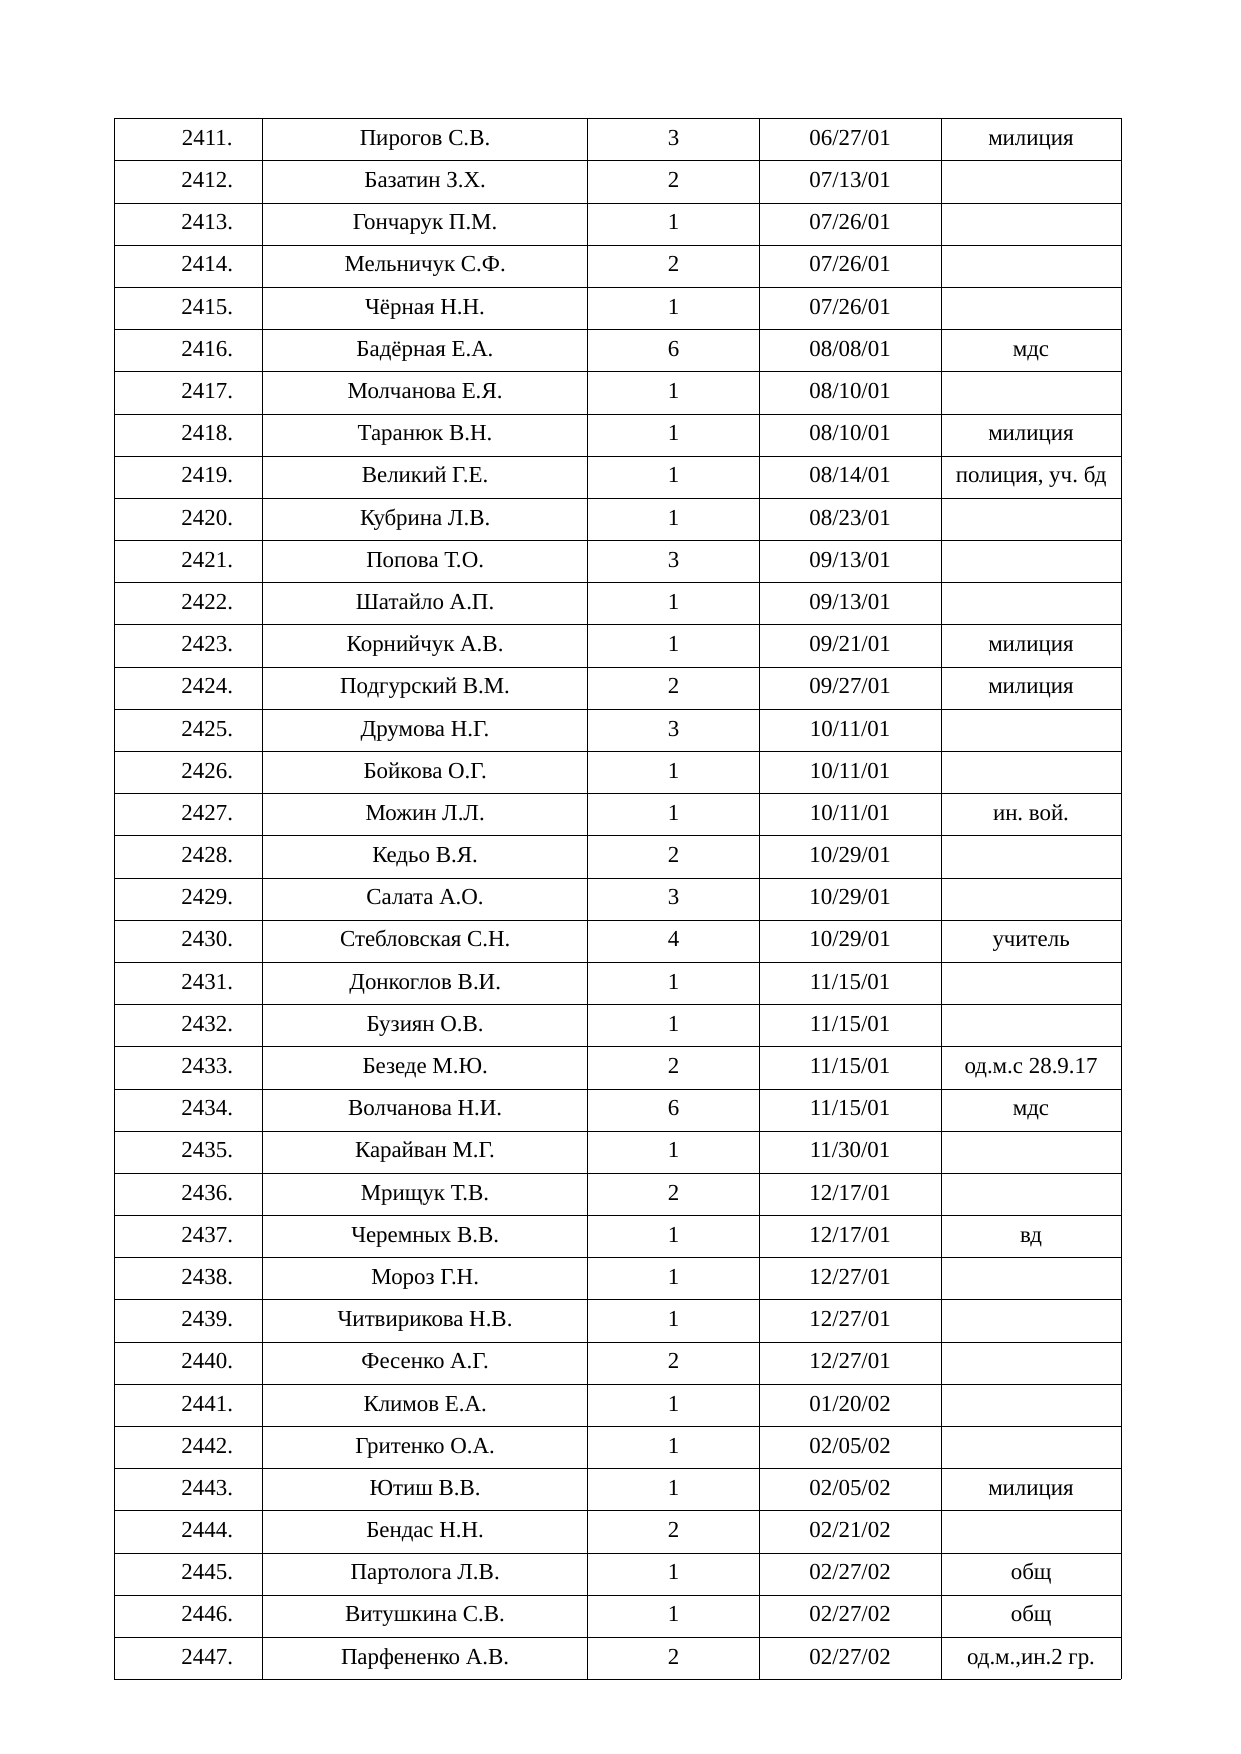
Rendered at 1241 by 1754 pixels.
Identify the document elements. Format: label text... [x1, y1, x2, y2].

table_cell [942, 1385, 1121, 1426]
table_cell 1 [588, 1427, 759, 1468]
table_cell Попова Т.О. [263, 541, 587, 582]
table_cell [942, 752, 1121, 793]
table_cell [942, 1427, 1121, 1468]
table_cell [115, 921, 262, 962]
table_cell 27.12.01 [760, 1343, 941, 1384]
table_cell [942, 1343, 1121, 1384]
table_cell [115, 1258, 262, 1299]
table_cell [942, 963, 1121, 1004]
table_cell 1 [588, 415, 759, 456]
table_cell ин. вой. [942, 794, 1121, 835]
table_cell 10.08.01 [760, 415, 941, 456]
table_cell 6 [588, 1090, 759, 1131]
table_cell 29.10.01 [760, 921, 941, 962]
table_cell [115, 1300, 262, 1342]
table_cell [115, 1554, 262, 1595]
table_cell [942, 1300, 1121, 1342]
table_cell 13.09.01 [760, 541, 941, 582]
table_cell 14.08.01 [760, 457, 941, 498]
table_cell 1 [588, 204, 759, 245]
table_cell [115, 668, 262, 709]
table_cell 26.07.01 [760, 204, 941, 245]
table_cell 1 [588, 963, 759, 1004]
table_cell [115, 499, 262, 540]
table_cell 1 [588, 1258, 759, 1299]
table_cell милиция [942, 119, 1121, 160]
table_cell 21.09.01 [760, 625, 941, 667]
table_cell Кубрина Л.В. [263, 499, 587, 540]
table_cell 1 [588, 1596, 759, 1637]
table_cell 1 [588, 625, 759, 667]
table_cell [115, 161, 262, 202]
table_cell [942, 161, 1121, 202]
table_cell Пирогов С.В. [263, 119, 587, 160]
table_cell [115, 415, 262, 456]
table_cell [115, 1216, 262, 1257]
table_cell 1 [588, 583, 759, 624]
table_cell 2 [588, 1174, 759, 1215]
table_cell 3 [588, 879, 759, 920]
table_cell 3 [588, 541, 759, 582]
table_cell [942, 710, 1121, 751]
table_cell 2 [588, 161, 759, 202]
table_cell Ютиш В.В. [263, 1469, 587, 1510]
table_cell Бойкова О.Г. [263, 752, 587, 793]
table_cell учитель [942, 921, 1121, 962]
table_cell 3 [588, 119, 759, 160]
table_cell 1 [588, 457, 759, 498]
table_cell 21.02.02 [760, 1511, 941, 1552]
table_cell [942, 246, 1121, 287]
table_cell 20.01.02 [760, 1385, 941, 1426]
table_cell Бадёрная Е.А. [263, 330, 587, 371]
table_cell [115, 288, 262, 329]
table_cell 1 [588, 1005, 759, 1046]
table_cell 2 [588, 1047, 759, 1088]
table_cell 1 [588, 288, 759, 329]
table_cell 27.12.01 [760, 1258, 941, 1299]
table_cell Мрищук Т.В. [263, 1174, 587, 1215]
table_cell 10.08.01 [760, 372, 941, 413]
table_cell 1 [588, 1469, 759, 1510]
table_cell 17.12.01 [760, 1174, 941, 1215]
table_cell [115, 1132, 262, 1173]
table_cell [115, 1469, 262, 1510]
table_cell Черемных В.В. [263, 1216, 587, 1257]
table_cell 2 [588, 1511, 759, 1552]
table_cell Салата А.О. [263, 879, 587, 920]
table_cell [115, 330, 262, 371]
table_cell Бузиян О.В. [263, 1005, 587, 1046]
table_cell 2 [588, 246, 759, 287]
table_cell 26.07.01 [760, 288, 941, 329]
table_cell вд [942, 1216, 1121, 1257]
table_cell 23.08.01 [760, 499, 941, 540]
table_cell [115, 1511, 262, 1552]
table_cell [115, 879, 262, 920]
table_cell Корнийчук А.В. [263, 625, 587, 667]
table_cell Базатин З.Х. [263, 161, 587, 202]
table_cell 27.02.02 [760, 1554, 941, 1595]
table_cell Друмова Н.Г. [263, 710, 587, 751]
table_cell [942, 1005, 1121, 1046]
table_cell Карайван М.Г. [263, 1132, 587, 1173]
table_cell Шатайло А.П. [263, 583, 587, 624]
table_cell [942, 583, 1121, 624]
table_cell [115, 1596, 262, 1637]
table_cell [115, 1638, 262, 1679]
table_cell [942, 499, 1121, 540]
table_cell 15.11.01 [760, 1005, 941, 1046]
table_cell 2 [588, 836, 759, 877]
table_cell Климов Е.А. [263, 1385, 587, 1426]
table_cell 1 [588, 1216, 759, 1257]
table_cell Фесенко А.Г. [263, 1343, 587, 1384]
table_cell [115, 1427, 262, 1468]
table_cell Стебловская С.Н. [263, 921, 587, 962]
table_cell милиция [942, 415, 1121, 456]
table_cell Можин Л.Л. [263, 794, 587, 835]
table_cell полиция, уч. бд [942, 457, 1121, 498]
table_cell [942, 879, 1121, 920]
table_cell 1 [588, 499, 759, 540]
table_cell Витушкина С.В. [263, 1596, 587, 1637]
table_cell общ [942, 1596, 1121, 1637]
table_cell 1 [588, 372, 759, 413]
table_cell [115, 457, 262, 498]
table_cell 11.10.01 [760, 752, 941, 793]
table_cell [942, 372, 1121, 413]
table_cell Великий Г.Е. [263, 457, 587, 498]
table_cell Таранюк В.Н. [263, 415, 587, 456]
table_cell 11.10.01 [760, 794, 941, 835]
table_cell 3 [588, 710, 759, 751]
table_cell 13.09.01 [760, 583, 941, 624]
table_cell 30.11.01 [760, 1132, 941, 1173]
table_cell [115, 119, 262, 160]
table_cell 2 [588, 1638, 759, 1679]
table_cell 15.11.01 [760, 1090, 941, 1131]
table_cell 27.06.01 [760, 119, 941, 160]
table_cell 1 [588, 1554, 759, 1595]
table_cell Подгурский В.М. [263, 668, 587, 709]
table_cell [115, 1385, 262, 1426]
table_cell [115, 710, 262, 751]
table_cell [115, 246, 262, 287]
table_cell общ [942, 1554, 1121, 1595]
table_cell 1 [588, 1385, 759, 1426]
table_cell Парфененко А.В. [263, 1638, 587, 1679]
table_cell 17.12.01 [760, 1216, 941, 1257]
table_cell 15.11.01 [760, 963, 941, 1004]
table_cell [115, 541, 262, 582]
table_cell од.м.,ин.2 гр. [942, 1638, 1121, 1679]
table_cell милиция [942, 668, 1121, 709]
table_cell Волчанова Н.И. [263, 1090, 587, 1131]
table_cell Мороз Г.Н. [263, 1258, 587, 1299]
table_cell Партолога Л.В. [263, 1554, 587, 1595]
table_cell мдс [942, 330, 1121, 371]
table_cell [115, 1005, 262, 1046]
table_cell [942, 1132, 1121, 1173]
table_cell [115, 1343, 262, 1384]
table_cell [942, 836, 1121, 877]
table_cell [115, 372, 262, 413]
table_cell 29.10.01 [760, 836, 941, 877]
table_cell [942, 541, 1121, 582]
table_cell мдс [942, 1090, 1121, 1131]
table_cell 2 [588, 668, 759, 709]
table_cell 6 [588, 330, 759, 371]
table_cell 1 [588, 1132, 759, 1173]
table_cell 27.09.01 [760, 668, 941, 709]
table_cell Читвирикова Н.В. [263, 1300, 587, 1342]
table_cell Безеде М.Ю. [263, 1047, 587, 1088]
table_cell 08.08.01 [760, 330, 941, 371]
table_cell [942, 204, 1121, 245]
table_cell 1 [588, 794, 759, 835]
table_cell 1 [588, 1300, 759, 1342]
table_cell [115, 1174, 262, 1215]
table_cell од.м.с 28.9.17 [942, 1047, 1121, 1088]
table_cell 26.07.01 [760, 246, 941, 287]
table_cell Мельничук С.Ф. [263, 246, 587, 287]
table_cell 27.02.02 [760, 1596, 941, 1637]
table_cell [115, 1090, 262, 1131]
table_cell 2 [588, 1343, 759, 1384]
table_cell 05.02.02 [760, 1469, 941, 1510]
table_cell Гончарук П.М. [263, 204, 587, 245]
table_cell Донкоглов В.И. [263, 963, 587, 1004]
table_cell Гритенко О.А. [263, 1427, 587, 1468]
table_cell 1 [588, 752, 759, 793]
table_cell милиция [942, 625, 1121, 667]
table_cell 27.12.01 [760, 1300, 941, 1342]
table_cell милиция [942, 1469, 1121, 1510]
table_cell [115, 752, 262, 793]
table_cell [942, 1511, 1121, 1552]
table_cell [942, 1174, 1121, 1215]
table_cell 27.02.02 [760, 1638, 941, 1679]
table_cell Молчанова Е.Я. [263, 372, 587, 413]
table_cell 4 [588, 921, 759, 962]
table_cell [115, 963, 262, 1004]
table_cell 29.10.01 [760, 879, 941, 920]
table_cell [942, 288, 1121, 329]
table_cell [115, 204, 262, 245]
table_cell 05.02.02 [760, 1427, 941, 1468]
table_cell 11.10.01 [760, 710, 941, 751]
table_cell 13.07.01 [760, 161, 941, 202]
table_cell [115, 836, 262, 877]
table_cell 15.11.01 [760, 1047, 941, 1088]
table_cell [942, 1258, 1121, 1299]
table_cell Чёрная Н.Н. [263, 288, 587, 329]
table_cell Бендас Н.Н. [263, 1511, 587, 1552]
table_cell [115, 583, 262, 624]
table_cell [115, 1047, 262, 1088]
table_cell Кедьо В.Я. [263, 836, 587, 877]
table_cell [115, 794, 262, 835]
table_cell [115, 625, 262, 667]
